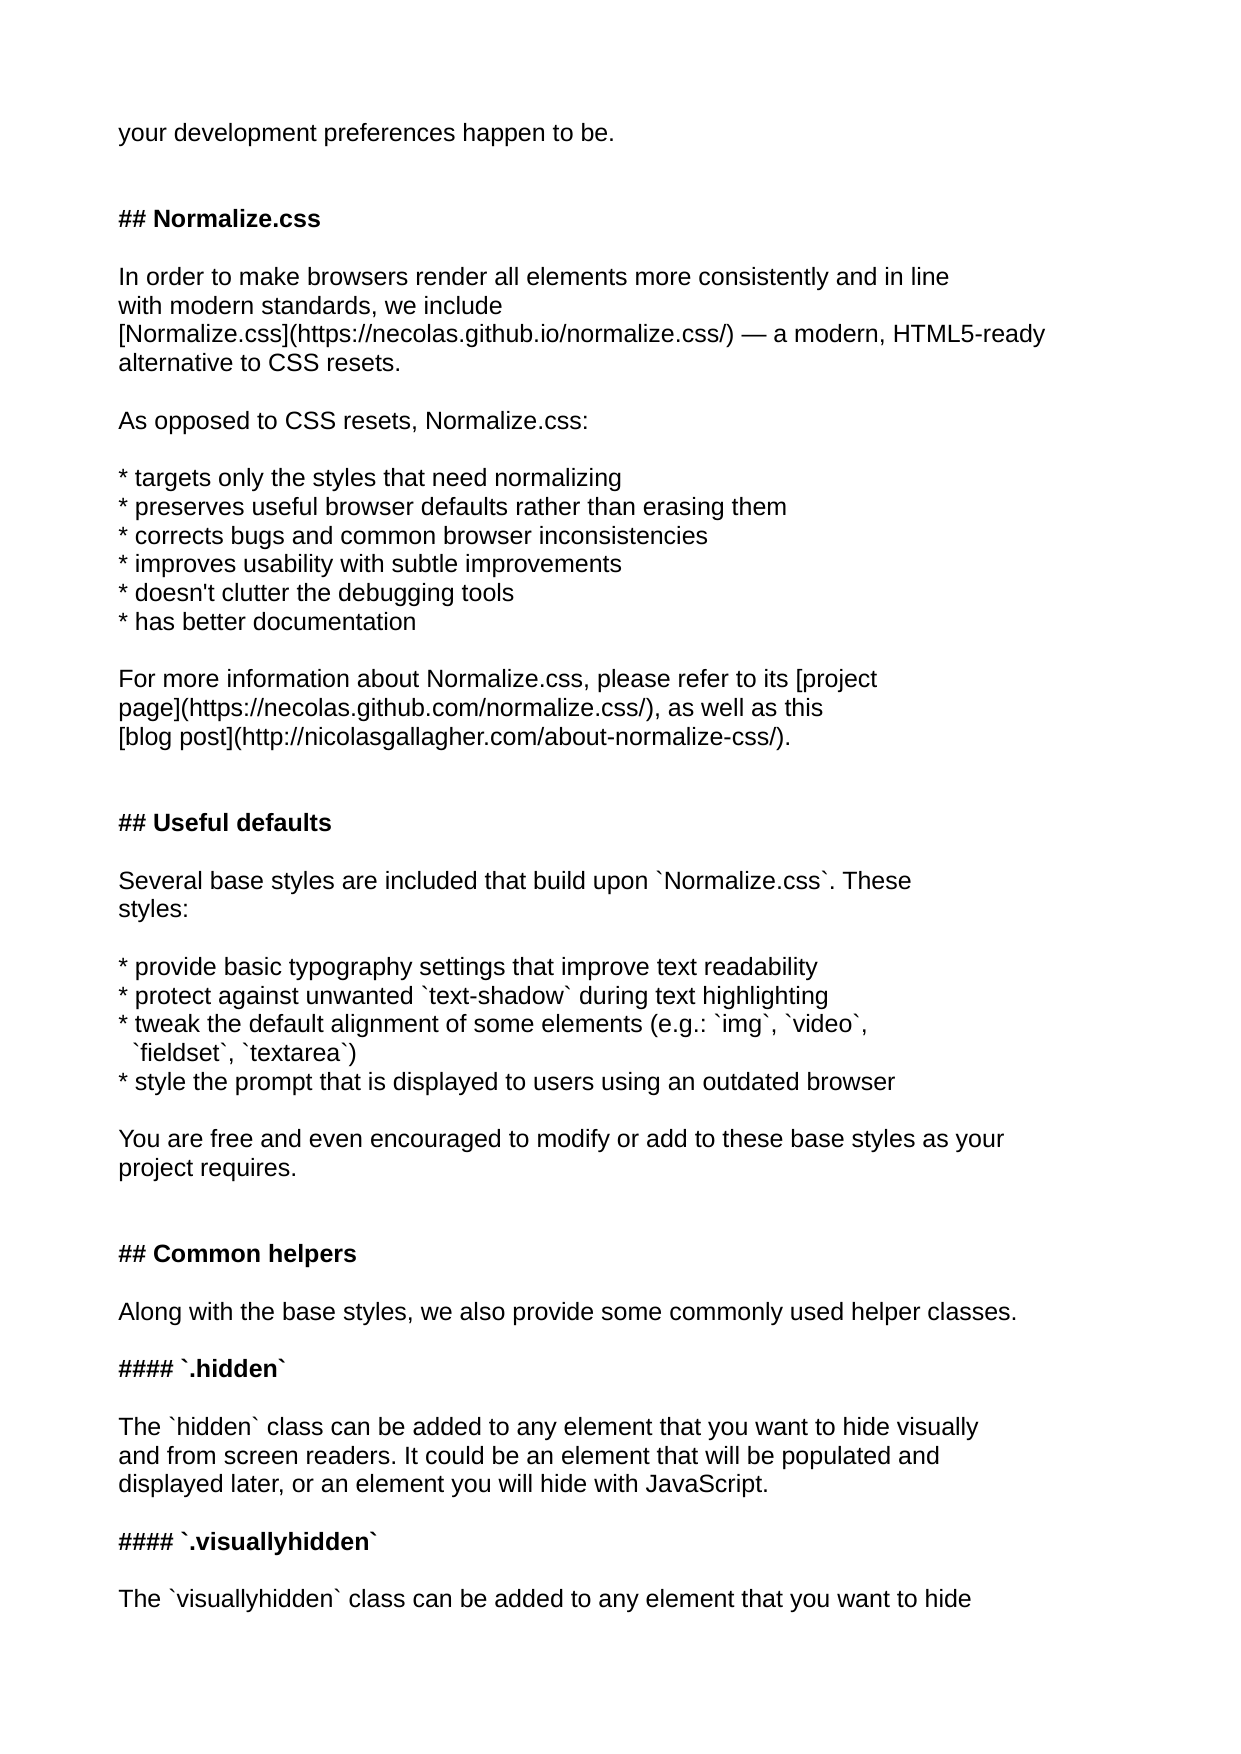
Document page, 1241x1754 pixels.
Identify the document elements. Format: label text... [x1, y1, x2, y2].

text your development preferences happen to be. ## Normalize.css In order to make browsers render all elements more consistently and in line with modern standards, we include [Normalize.css](https://necolas.github.io/normalize.css/) — a modern, HTML5-ready alternative to CSS resets. As opposed to CSS resets, Normalize.css: * targets only the styles that need normalizing * preserves useful browser defaults rather than erasing them * corrects bugs and common browser inconsistencies * improves usability with subtle improvements * doesn't clutter the debugging tools * has better documentation For more information about Normalize.css, please refer to its [project page](https://necolas.github.com/normalize.css/), as well as this [blog post](http://nicolasgallagher.com/about-normalize-css/). ## Useful defaults Several base styles are included that build upon `Normalize.css`. These styles: * provide basic typography settings that improve text readability * protect against unwanted `text-shadow` during text highlighting * tweak the default alignment of some elements (e.g.: `img`, `video`, `fieldset`, `textarea`) * style the prompt that is displayed to users using an outdated browser You are free and even encouraged to modify or add to these base styles as your project requires. ## Common helpers Along with the base styles, we also provide some commonly used helper classes. #### `.hidden` The `hidden` class can be added to any element that you want to hide visually and from screen readers. It could be an element that will be populated and displayed later, or an element you will hide with JavaScript. #### `.visuallyhidden` The `visuallyhidden` class can be added to any element that you want to hide [118, 118, 1122, 1613]
